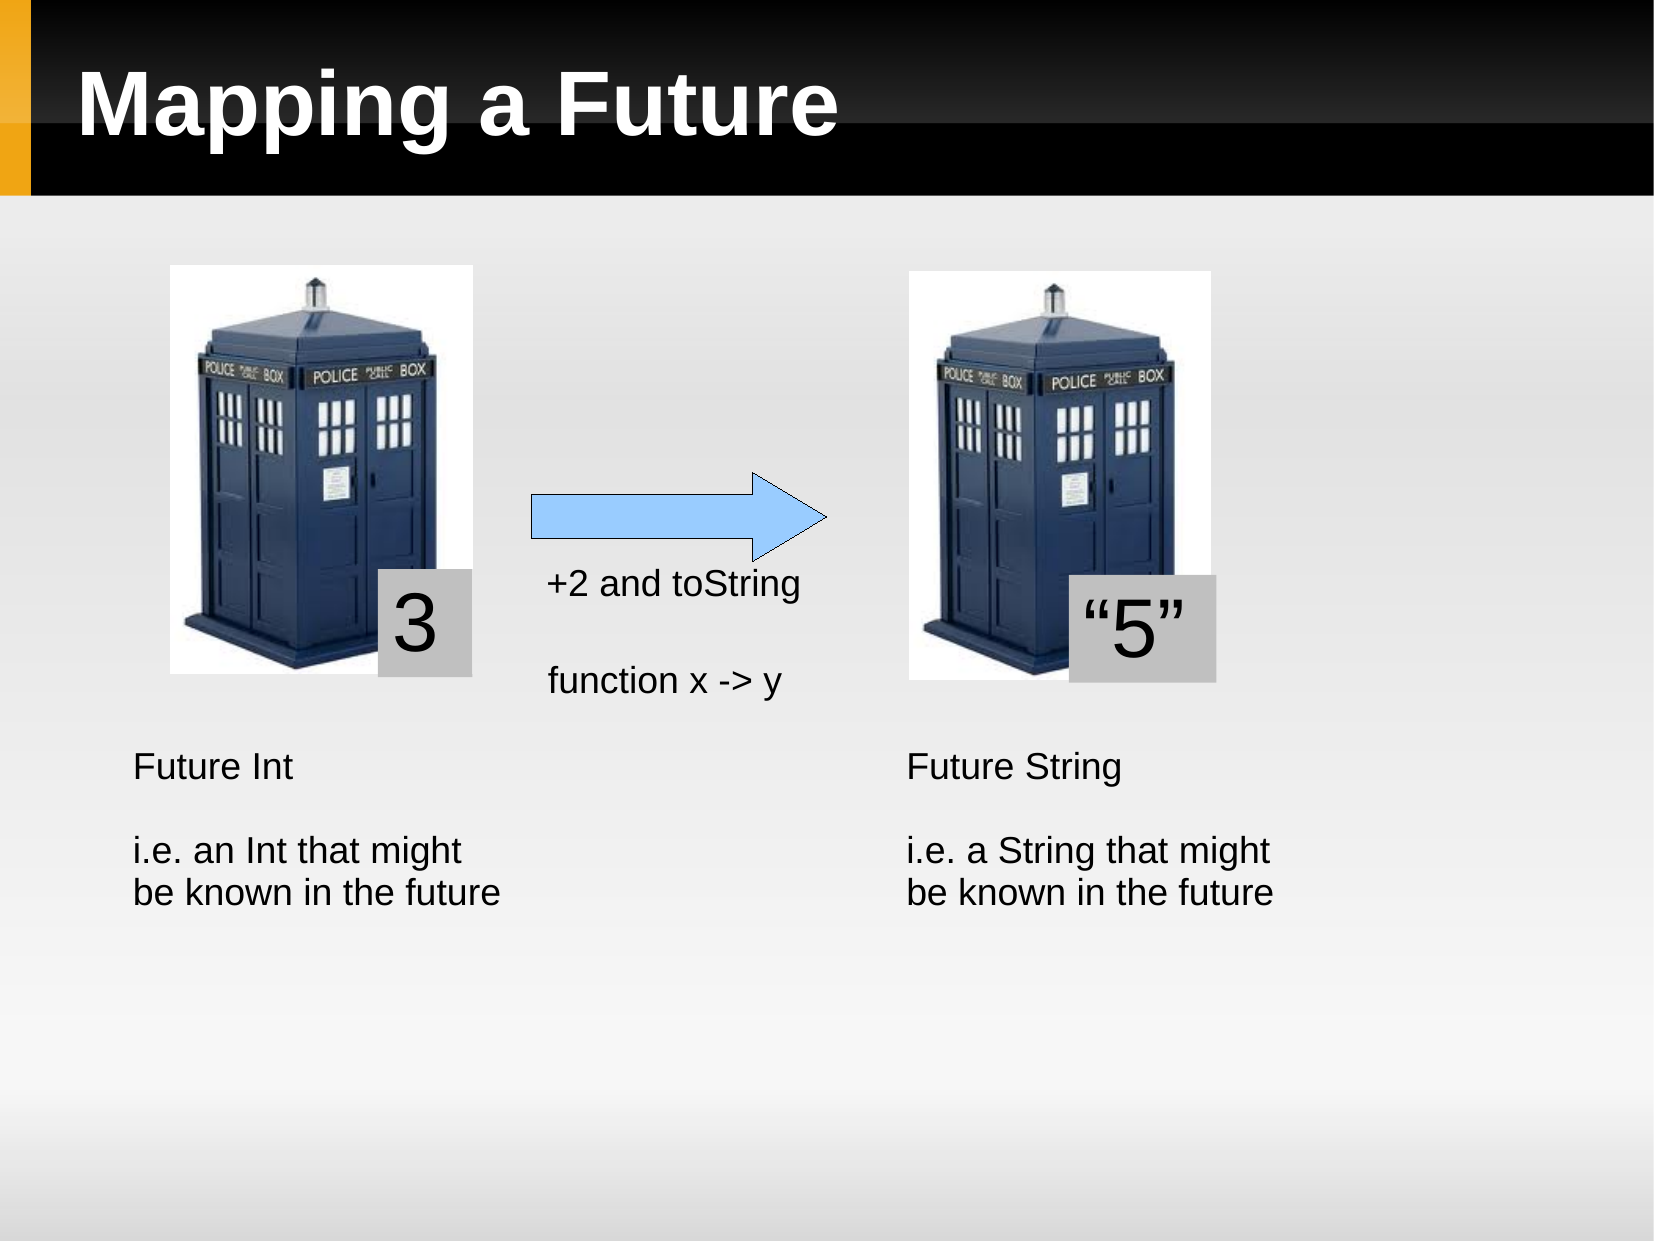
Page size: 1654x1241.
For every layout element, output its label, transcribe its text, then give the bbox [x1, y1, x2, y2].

text_box 3 [377, 569, 473, 678]
text_box Future Int i.e. an Int that might be known in the future [118, 738, 516, 921]
text_box +2 and toString [531, 555, 817, 638]
text_box [531, 472, 827, 555]
text_box function x -> y [533, 651, 798, 709]
title Mapping a Future [76, 0, 1565, 208]
text_box “5” [1068, 574, 1217, 683]
picture [0, 0, 1654, 1241]
text_box Future String i.e. a String that might be known in the future [891, 738, 1297, 921]
